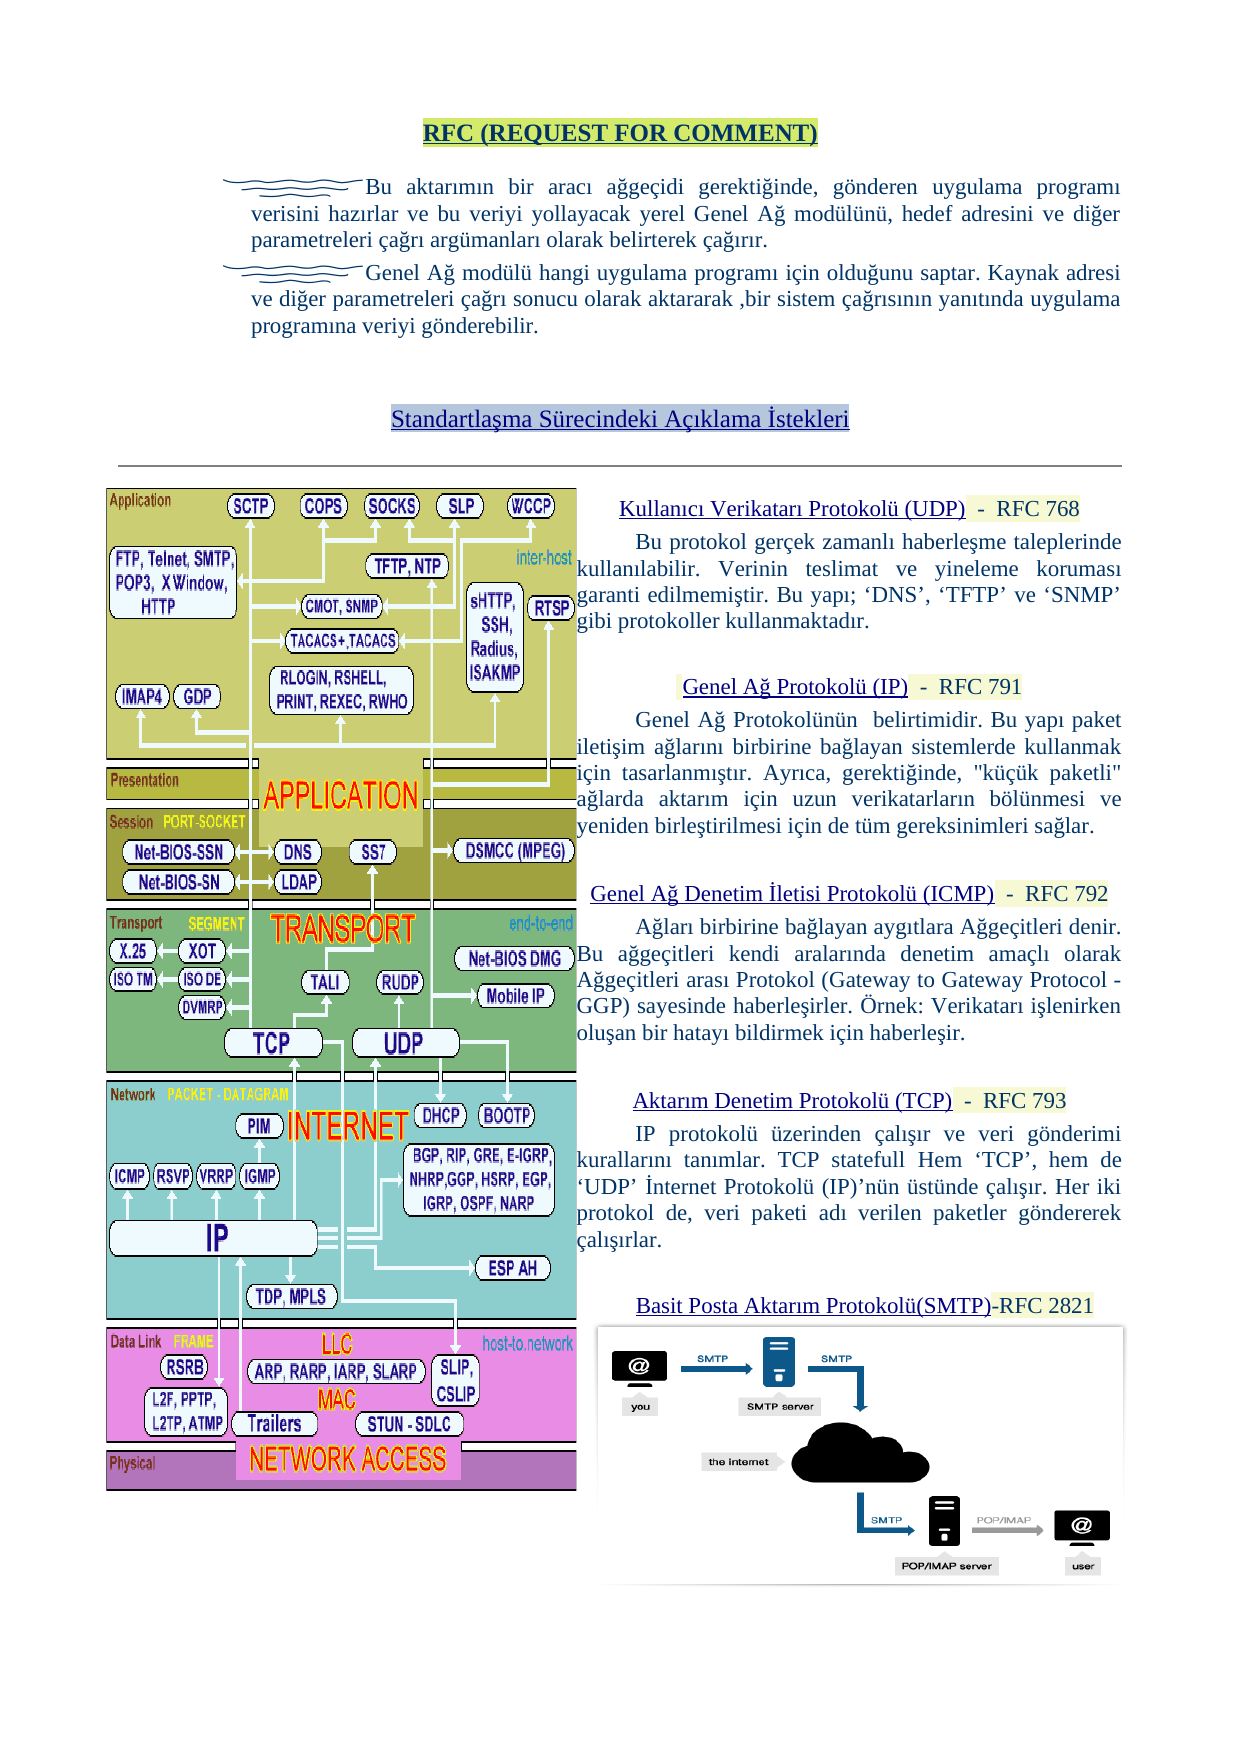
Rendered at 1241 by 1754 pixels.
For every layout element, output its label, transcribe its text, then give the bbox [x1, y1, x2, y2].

subtitle Kullanıcı Verikatarı Protokolü (UDP) - RFC 768 [577, 495, 1122, 522]
subtitle RFC (REQUEST FOR COMMENT) [118, 118, 1122, 147]
list Bu aktarımın bir aracı ağgeçidi gerektiğinde, gönderen uygulama programı verisini hazırlar ve bu veriyi yollayacak yerel Genel Ağ modülünü, hedef adresini ve diğer parametreleri çağrı argümanları olarak belirterek çağırır. [221, 173, 1122, 252]
list Genel Ağ modülü hangi uygulama programı için olduğunu saptar. Kaynak adresi ve diğer parametreleri çağrı sonucu olarak aktararak ,bir sistem çağrısının yanıtında uygulama programına veriyi gönderebilir. [221, 259, 1122, 338]
text IP protokolü üzerinden çalışır ve veri gönderimi kurallarını tanımlar. TCP statefull Hem ‘TCP’, hem de ‘UDP’ İnternet Protokolü (IP)’nün üstünde çalışır. Her iki protokol de, veri paketi adı verilen paketler göndererek çalışırlar. [577, 1120, 1122, 1252]
subtitle Basit Posta Aktarım Protokolü(SMTP)-RFC 2821 [577, 1292, 1122, 1318]
picture [106, 488, 577, 1491]
subtitle Genel Ağ Denetim İletisi Protokolü (ICMP) - RFC 792 [577, 880, 1122, 907]
picture [592, 1322, 1128, 1588]
list Genel Ağ Protokolünün belirtimidir. Bu yapı paket iletişim ağlarını birbirine bağlayan sistemlerde kullanmak için tasarlanmıştır. Ayrıca, gerektiğinde, "küçük paketli" ağlarda aktarım için uzun verikatarların bölünmesi ve yeniden birleştirilmesi için de tüm gereksinimleri sağlar. [577, 706, 1122, 838]
subtitle Aktarım Denetim Protokolü (TCP) - RFC 793 [577, 1087, 1122, 1113]
subtitle Genel Ağ Protokolü (IP) - RFC 791 [577, 673, 1122, 700]
subtitle Standartlaşma Sürecindeki Açıklama İstekleri [118, 404, 1122, 432]
list Ağları birbirine bağlayan aygıtlara Ağgeçitleri denir. Bu ağgeçitleri kendi aralarında denetim amaçlı olarak Ağgeçitleri arası Protokol (Gateway to Gateway Protocol - GGP) sayesinde haberleşirler. Örnek: Verikatarı işlenirken oluşan bir hatayı bildirmek için haberleşir. [577, 913, 1122, 1045]
list Bu protokol gerçek zamanlı haberleşme taleplerinde kullanılabilir. Verinin teslimat ve yineleme koruması garanti edilmemiştir. Bu yapı; ‘DNS’, ‘TFTP’ ve ‘SNMP’ gibi protokoller kullanmaktadır. [577, 528, 1122, 634]
